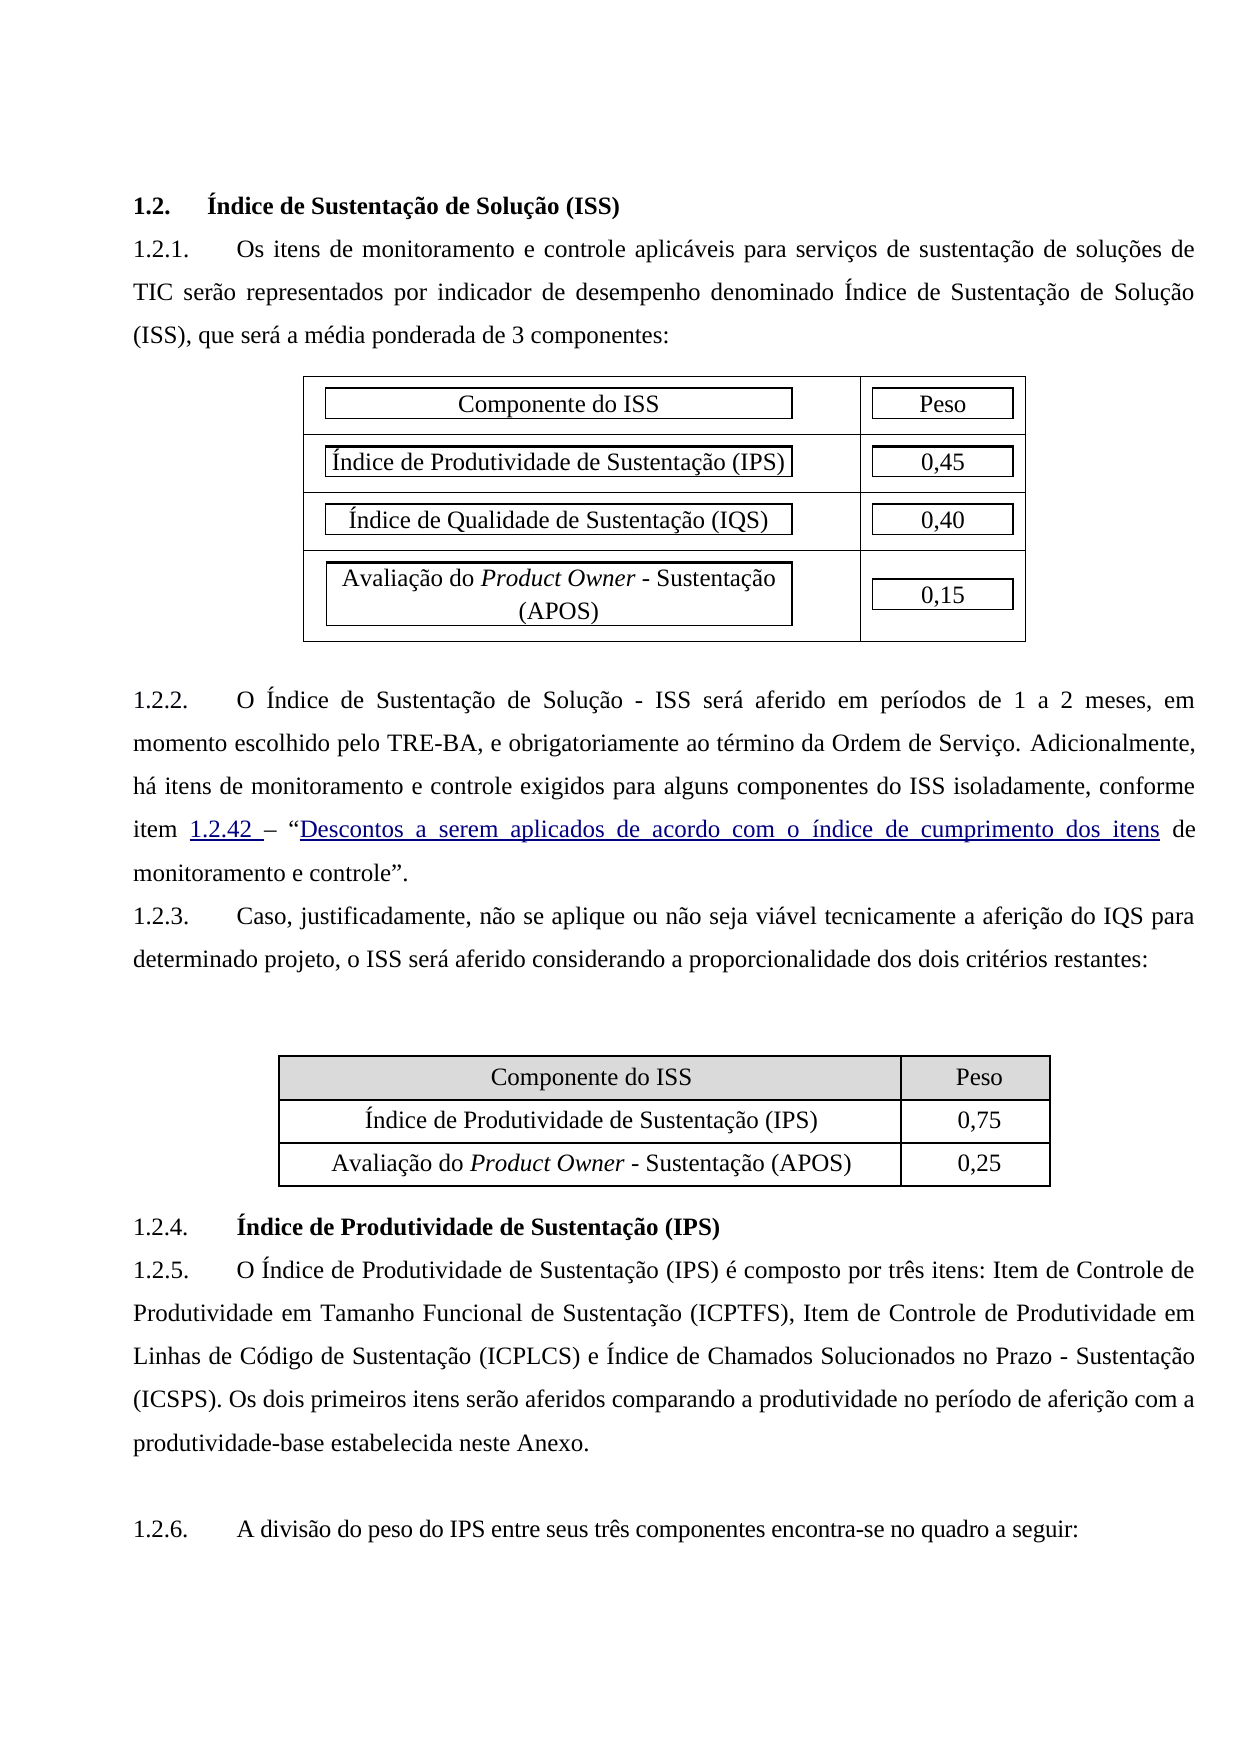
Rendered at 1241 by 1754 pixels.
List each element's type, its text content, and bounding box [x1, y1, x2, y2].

list Caso, justificadamente, não se aplique ou não seja viável tecnicamente a aferição do IQS para determinado projeto, o ISS será aferido considerando a proporcionalidade dos dois critérios restantes: [133, 901, 1196, 973]
table_cell 0,45 [861, 435, 1025, 492]
list Os itens de monitoramento e controle aplicáveis para serviços de sustentação de soluções de TIC serão representados por indicador de desempenho denominado Índice de Sustentação de Solução (ISS), que será a média ponderada de 3 componentes: [133, 234, 1196, 349]
table_header Componente do ISS [280, 1057, 900, 1099]
table_header Peso [861, 377, 1025, 434]
table_cell 0,25 [902, 1144, 1049, 1185]
list O Índice de Produtividade de Sustentação (IPS) é composto por três itens: Item de Controle de Produtividade em Tamanho Funcional de Sustentação (ICPTFS), Item de Controle de Produtividade em Linhas de Código de Sustentação (ICPLCS) e Índice de Chamados Solucionados no Prazo - Sustentação (ICSPS). Os dois primeiros itens serão aferidos comparando a produtividade no período de aferição com a produtividade-base estabelecida neste Anexo. [133, 1255, 1196, 1456]
list Índice de Sustentação de Solução (ISS) [133, 191, 1196, 219]
table_cell Índice de Qualidade de Sustentação (IQS) [304, 493, 860, 550]
table_cell Avaliação do Product Owner - Sustentação (APOS) [304, 551, 860, 641]
table_cell Avaliação do Product Owner - Sustentação (APOS) [280, 1144, 900, 1185]
table_header Componente do ISS [304, 377, 860, 434]
table_cell Índice de Produtividade de Sustentação (IPS) [304, 435, 860, 492]
table_cell 0,75 [902, 1101, 1049, 1142]
table_cell 0,40 [861, 493, 1025, 550]
list Índice de Produtividade de Sustentação (IPS) [133, 1212, 1196, 1241]
table_header Peso [902, 1057, 1049, 1099]
list O Índice de Sustentação de Solução - ISS será aferido em períodos de 1 a 2 meses, em momento escolhido pelo TRE-BA, e obrigatoriamente ao término da Ordem de Serviço. Adicionalmente, há itens de monitoramento e controle exigidos para alguns componentes do ISS isoladamente, conforme item 1.2.42 – “Descontos a serem aplicados de acordo com o índice de cumprimento dos itens de monitoramento e controle”. [133, 685, 1196, 886]
table_cell 0,15 [861, 551, 1025, 641]
list A divisão do peso do IPS entre seus três componentes encontra-se no quadro a seguir: [133, 1514, 1196, 1543]
table_cell Índice de Produtividade de Sustentação (IPS) [280, 1101, 900, 1142]
